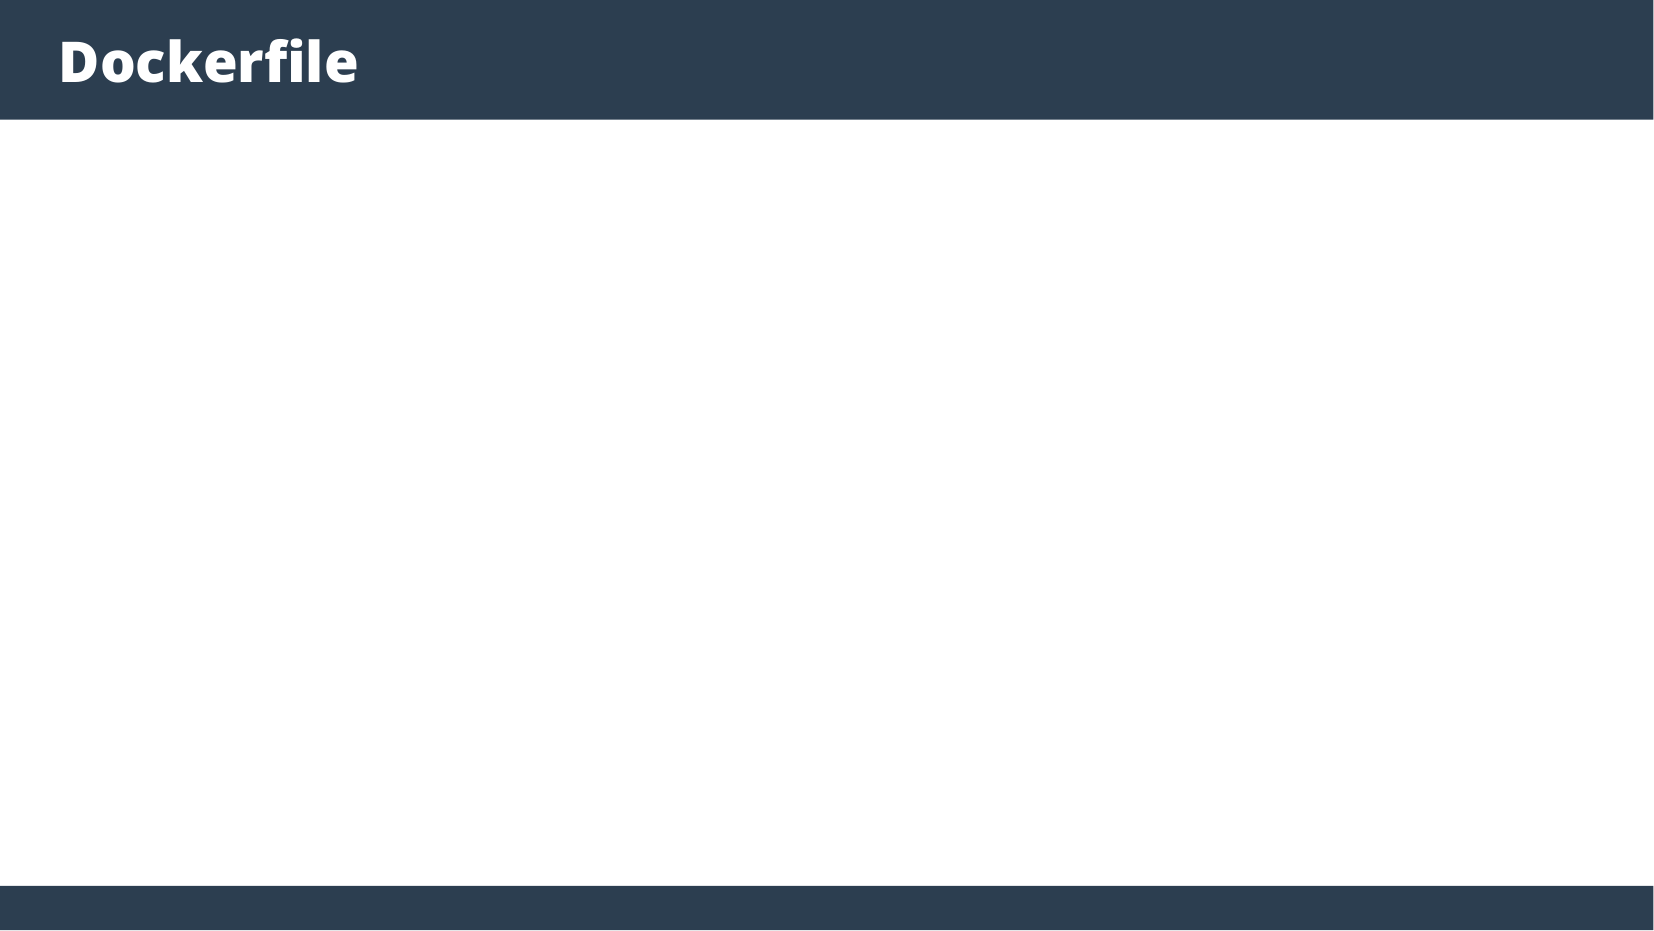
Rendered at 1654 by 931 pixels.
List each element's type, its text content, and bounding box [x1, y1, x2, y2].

title Dockerfile [59, 1, 1595, 120]
